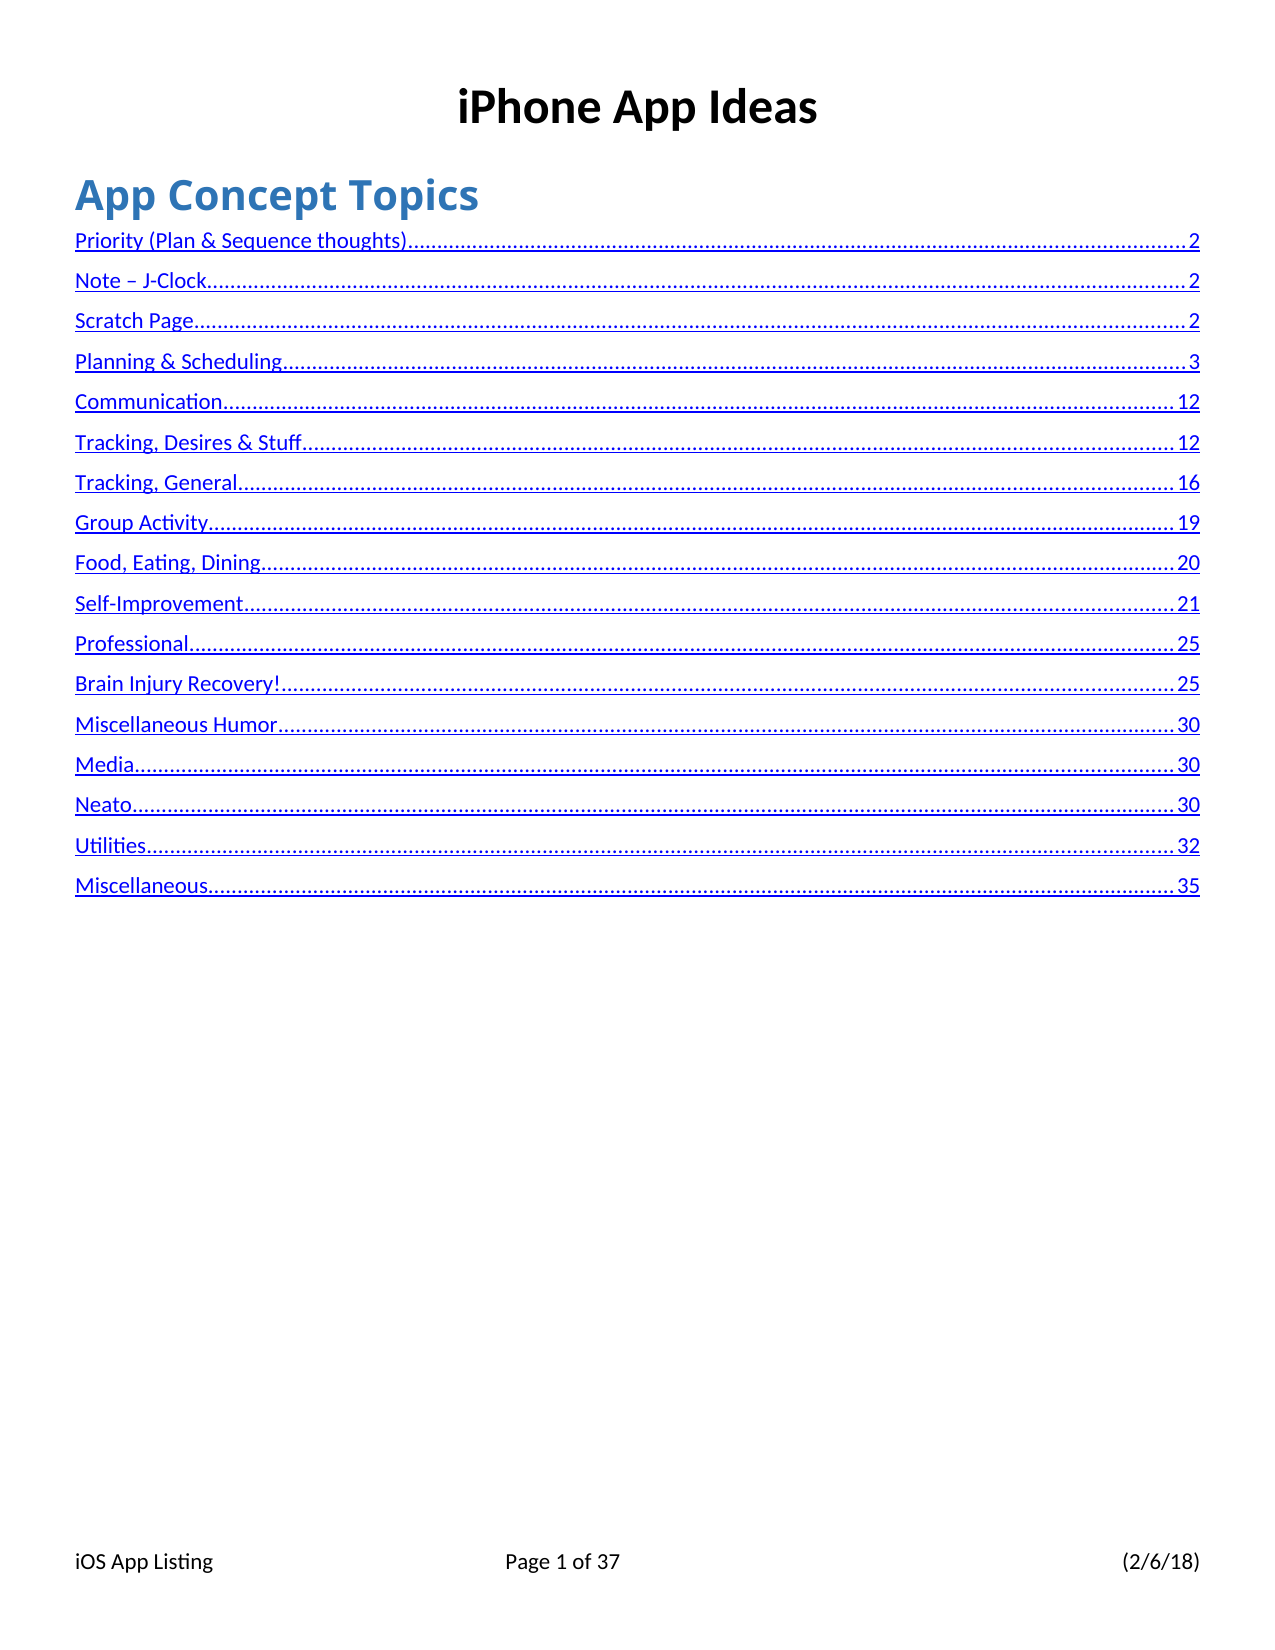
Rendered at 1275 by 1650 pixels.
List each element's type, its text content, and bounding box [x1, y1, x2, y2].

text Self-Improvement 21 [75, 589, 1200, 613]
text Scratch Page 2 [75, 307, 1200, 331]
text Miscellaneous 35 [75, 871, 1200, 895]
text Brain Injury Recovery! 25 [75, 669, 1200, 694]
text Group Activity 19 [75, 508, 1200, 532]
text Food, Eating, Dining 20 [75, 548, 1200, 573]
text Priority (Plan & Sequence thoughts) 2 [75, 226, 1200, 250]
subtitle App Concept Topics [75, 165, 1200, 222]
text Utilities 32 [75, 831, 1200, 855]
text Professional 25 [75, 629, 1200, 653]
text Tracking, General 16 [75, 468, 1200, 492]
text Miscellaneous Humor 30 [75, 710, 1200, 734]
text Tracking, Desires & Stuff 12 [75, 428, 1200, 452]
text Media 30 [75, 750, 1200, 774]
text Communication 12 [75, 387, 1200, 411]
text Note – J-Clock 2 [75, 266, 1200, 291]
text Neato 30 [75, 790, 1200, 814]
text iPhone App Ideas [75, 75, 1200, 136]
text Planning & Scheduling 3 [75, 347, 1200, 371]
